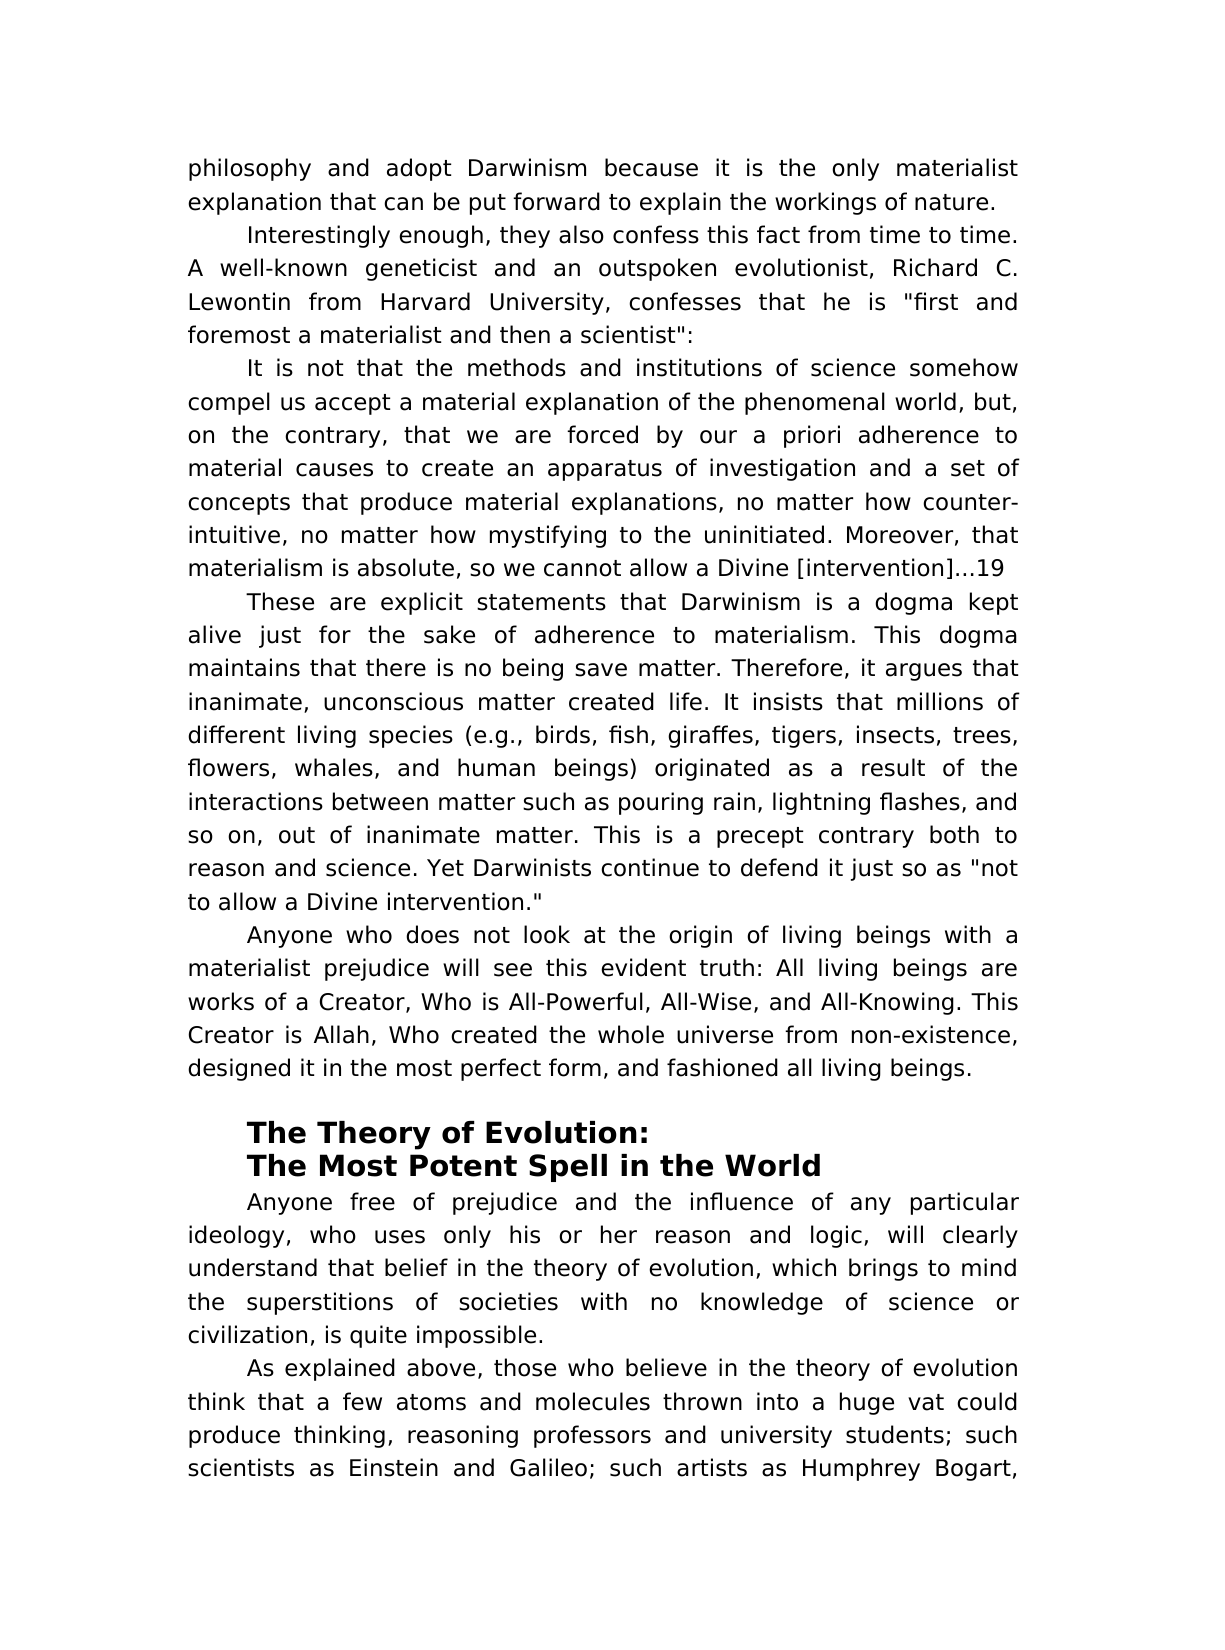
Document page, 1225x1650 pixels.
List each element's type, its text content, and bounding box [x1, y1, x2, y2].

text philosophy and adopt Darwinism because it is the only materialist explanation that can be put forward to explain the workings of nature. [187, 150, 1020, 217]
text It is not that the methods and institutions of science somehow compel us accept a material explanation of the phenomenal world, but, on the contrary, that we are forced by our a priori adherence to material causes to create an apparatus of investigation and a set of concepts that produce material explanations, no matter how counter-intuitive, no matter how mystifying to the uninitiated. Moreover, that materialism is absolute, so we cannot allow a Divine [intervention]...19 [187, 350, 1020, 583]
text The Most Potent Spell in the World [187, 1150, 1020, 1183]
text Anyone free of prejudice and the influence of any particular ideology, who uses only his or her reason and logic, will clearly understand that belief in the theory of evolution, which brings to mind the superstitions of societies with no knowledge of science or civilization, is quite impossible. [187, 1183, 1020, 1350]
text As explained above, those who believe in the theory of evolution think that a few atoms and molecules thrown into a huge vat could produce thinking, reasoning professors and university students; such scientists as Einstein and Galileo; such artists as Humphrey Bogart, [187, 1350, 1020, 1483]
text These are explicit statements that Darwinism is a dogma kept alive just for the sake of adherence to materialism. This dogma maintains that there is no being save matter. Therefore, it argues that inanimate, unconscious matter created life. It insists that millions of different living species (e.g., birds, fish, giraffes, tigers, insects, trees, flowers, whales, and human beings) originated as a result of the interactions between matter such as pouring rain, lightning flashes, and so on, out of inanimate matter. This is a precept contrary both to reason and science. Yet Darwinists continue to defend it just so as "not to allow a Divine intervention." [187, 583, 1020, 917]
text Interestingly enough, they also confess this fact from time to time. A well-known geneticist and an outspoken evolutionist, Richard C. Lewontin from Harvard University, confesses that he is "first and foremost a materialist and then a scientist": [187, 217, 1020, 350]
text The Theory of Evolution: [187, 1117, 1020, 1150]
text Anyone who does not look at the origin of living beings with a materialist prejudice will see this evident truth: All living beings are works of a Creator, Who is All-Powerful, All-Wise, and All-Knowing. This Creator is Allah, Who created the whole universe from non-existence, designed it in the most perfect form, and fashioned all living beings. [187, 917, 1020, 1083]
